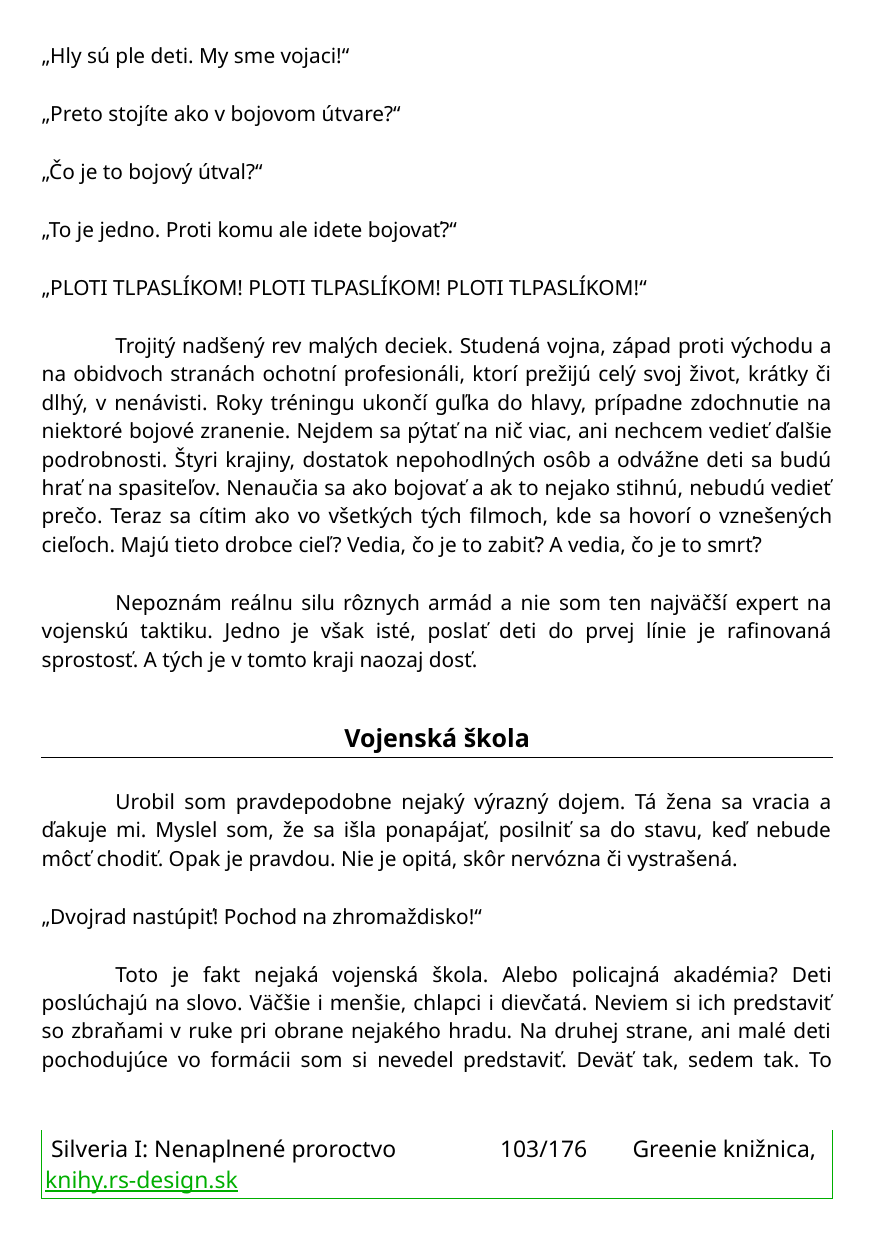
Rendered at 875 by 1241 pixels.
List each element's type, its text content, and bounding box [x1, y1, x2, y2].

text Trojitý nadšený rev malých deciek. Studená vojna, západ proti východu a na obidvoch stranách ochotní profesionáli, ktorí prežijú celý svoj život, krátky či dlhý, v nenávisti. Roky tréningu ukončí guľka do hlavy, prípadne zdochnutie na niektoré bojové zranenie. Nejdem sa pýtať na nič viac, ani nechcem vedieť ďalšie podrobnosti. Štyri krajiny, dostatok nepohodlných osôb a odvážne deti sa budú hrať na spasiteľov. Nenaučia sa ako bojovať a ak to nejako stihnú, nebudú vedieť prečo. Teraz sa cítim ako vo všetkých tých filmoch, kde sa hovorí o vznešených cieľoch. Majú tieto drobce cieľ? Vedia, čo je to zabiť? A vedia, čo je to smrť? [41, 331, 833, 558]
text Toto je fakt nejaká vojenská škola. Alebo policajná akadémia? Deti poslúchajú na slovo. Väčšie i menšie, chlapci i dievčatá. Neviem si ich predstaviť so zbraňami v ruke pri obrane nejakého hradu. Na druhej strane, ani malé deti pochodujúce vo formácii som si nevedel predstaviť. Deväť tak, sedem tak. To [41, 960, 833, 1073]
text Nepoznám reálnu silu rôznych armád a nie som ten najväčší expert na vojenskú taktiku. Jedno je však isté, poslať deti do prvej línie je rafinovaná sprostosť. A tých je v tomto kraji naozaj dosť. [41, 588, 833, 673]
text „Dvojrad nastúpiť! Pochod na zhromaždisko!“ [41, 902, 833, 930]
text Urobil som pravdepodobne nejaký výrazný dojem. Tá žena sa vracia a ďakuje mi. Myslel som, že sa išla ponapájať, posilniť sa do stavu, keď nebude môcť chodiť. Opak je pravdou. Nie je opitá, skôr nervózna či vystrašená. [41, 787, 833, 872]
text „Hly sú ple deti. My sme vojaci!“ [41, 41, 833, 70]
text „Preto stojíte ako v bojovom útvare?“ [41, 99, 833, 128]
text „PLOTI TLPASLÍKOM! PLOTI TLPASLÍKOM! PLOTI TLPASLÍKOM!“ [41, 273, 833, 301]
text „To je jedno. Proti komu ale idete bojovať?“ [41, 215, 833, 243]
subtitle Vojenská škola [41, 717, 833, 757]
text „Čo je to bojový útval?“ [41, 157, 833, 186]
